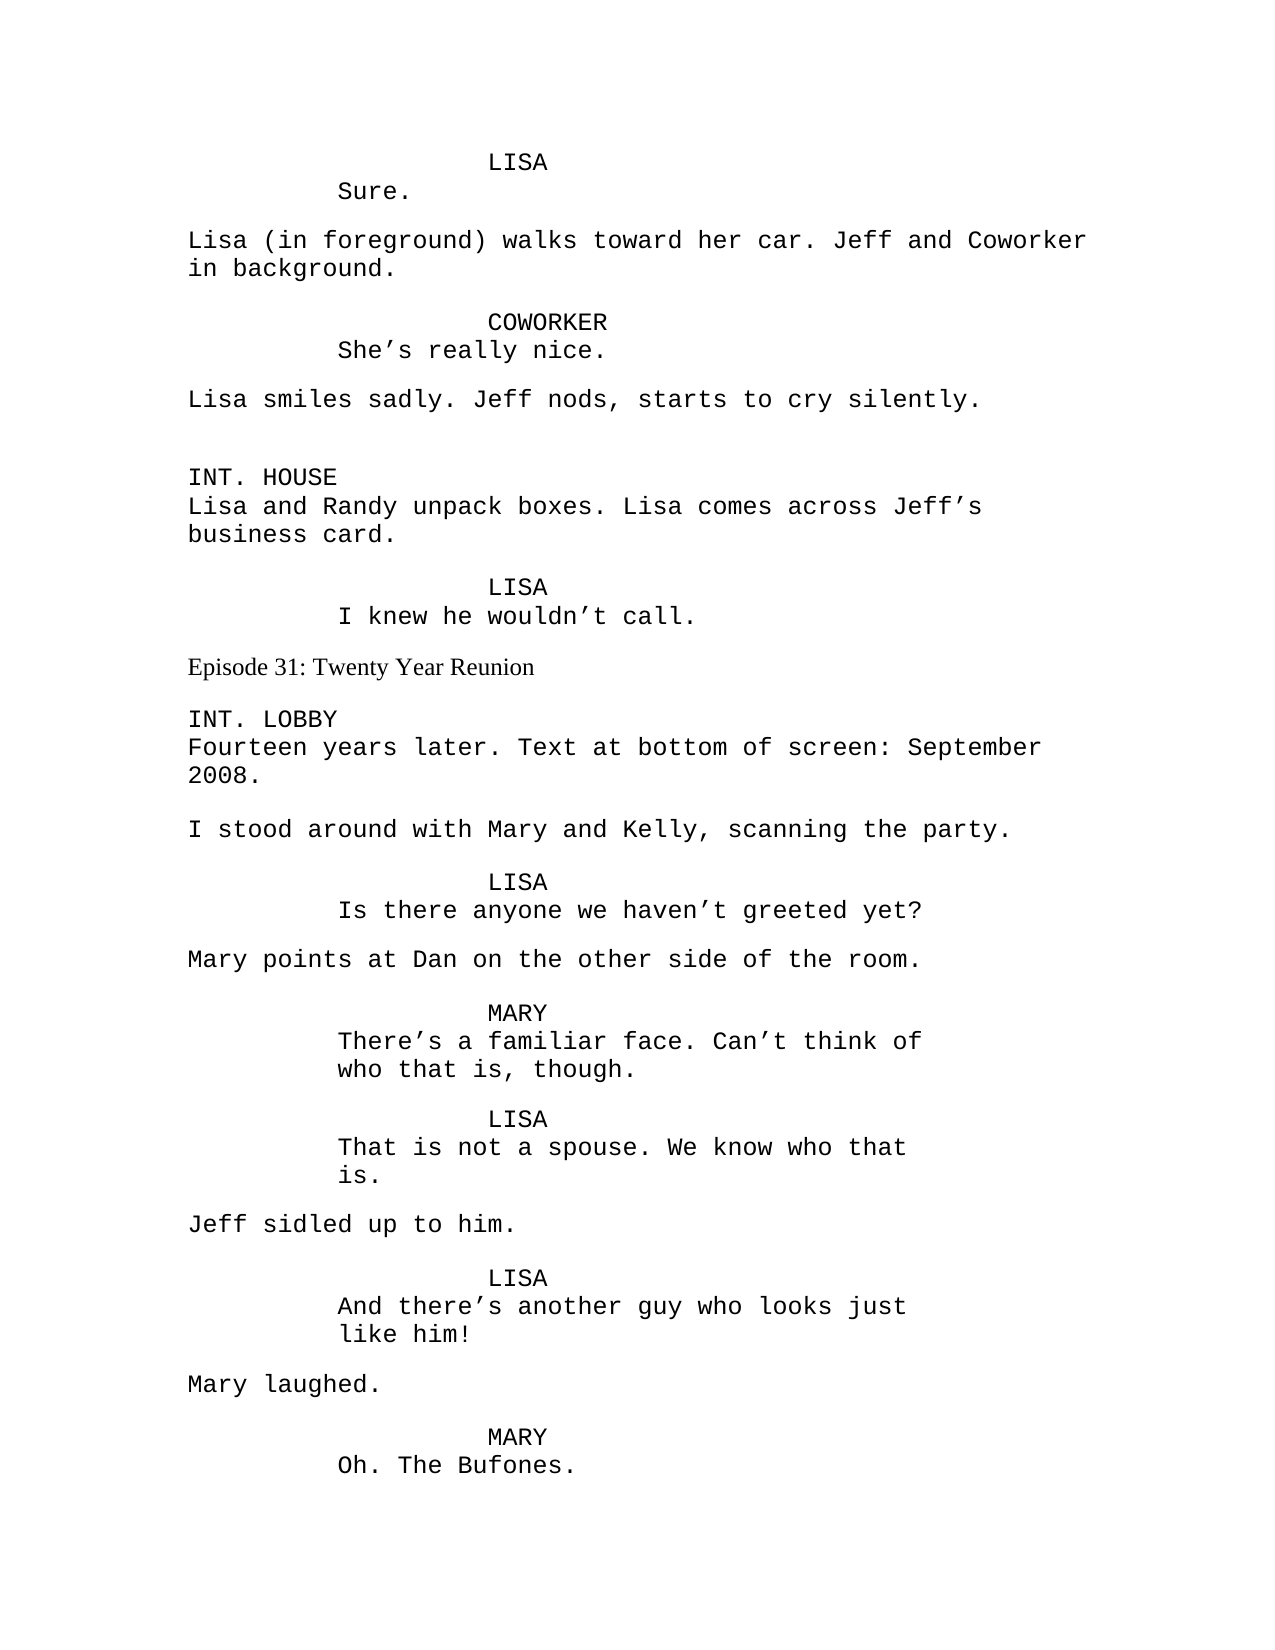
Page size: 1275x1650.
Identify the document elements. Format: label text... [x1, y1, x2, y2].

text Lisa smiles sadly. Jeff nods, starts to cry silently. [187, 387, 1087, 415]
text Lisa and Randy unpack boxes. Lisa comes across Jeff’s business card. [187, 493, 1087, 550]
text LISA [187, 575, 1087, 603]
text There’s a familiar face. Can’t think of who that is, though. [337, 1029, 937, 1085]
text COWORKER [187, 309, 1087, 337]
text LISA [187, 150, 1087, 178]
text And there’s another guy who looks just like him! [337, 1294, 937, 1350]
text LISA [187, 869, 1087, 898]
text I stood around with Mary and Kelly, scanning the party. [187, 816, 1087, 844]
text LISA [187, 1106, 1087, 1134]
text Oh. The Bufones. [337, 1453, 937, 1481]
subtitle INT. HOUSE [187, 465, 1087, 493]
text She’s really nice. [337, 337, 937, 366]
text Fourteen years later. Text at bottom of screen: September 2008. [187, 734, 1087, 791]
subtitle INT. LOBBY [187, 706, 1087, 734]
subtitle Episode 31: Twenty Year Reunion [187, 652, 1087, 681]
text I knew he wouldn’t call. [337, 603, 937, 632]
text LISA [187, 1265, 1087, 1294]
text Jeff sidled up to him. [187, 1212, 1087, 1240]
text Lisa (in foreground) walks toward her car. Jeff and Coworker in background. [187, 227, 1087, 284]
text That is not a spouse. We know who that is. [337, 1134, 937, 1191]
text MARY [187, 1424, 1087, 1453]
text Sure. [337, 178, 937, 207]
text Mary points at Dan on the other side of the room. [187, 947, 1087, 975]
text Mary laughed. [187, 1371, 1087, 1399]
text MARY [187, 1000, 1087, 1029]
text Is there anyone we haven’t greeted yet? [337, 898, 937, 926]
